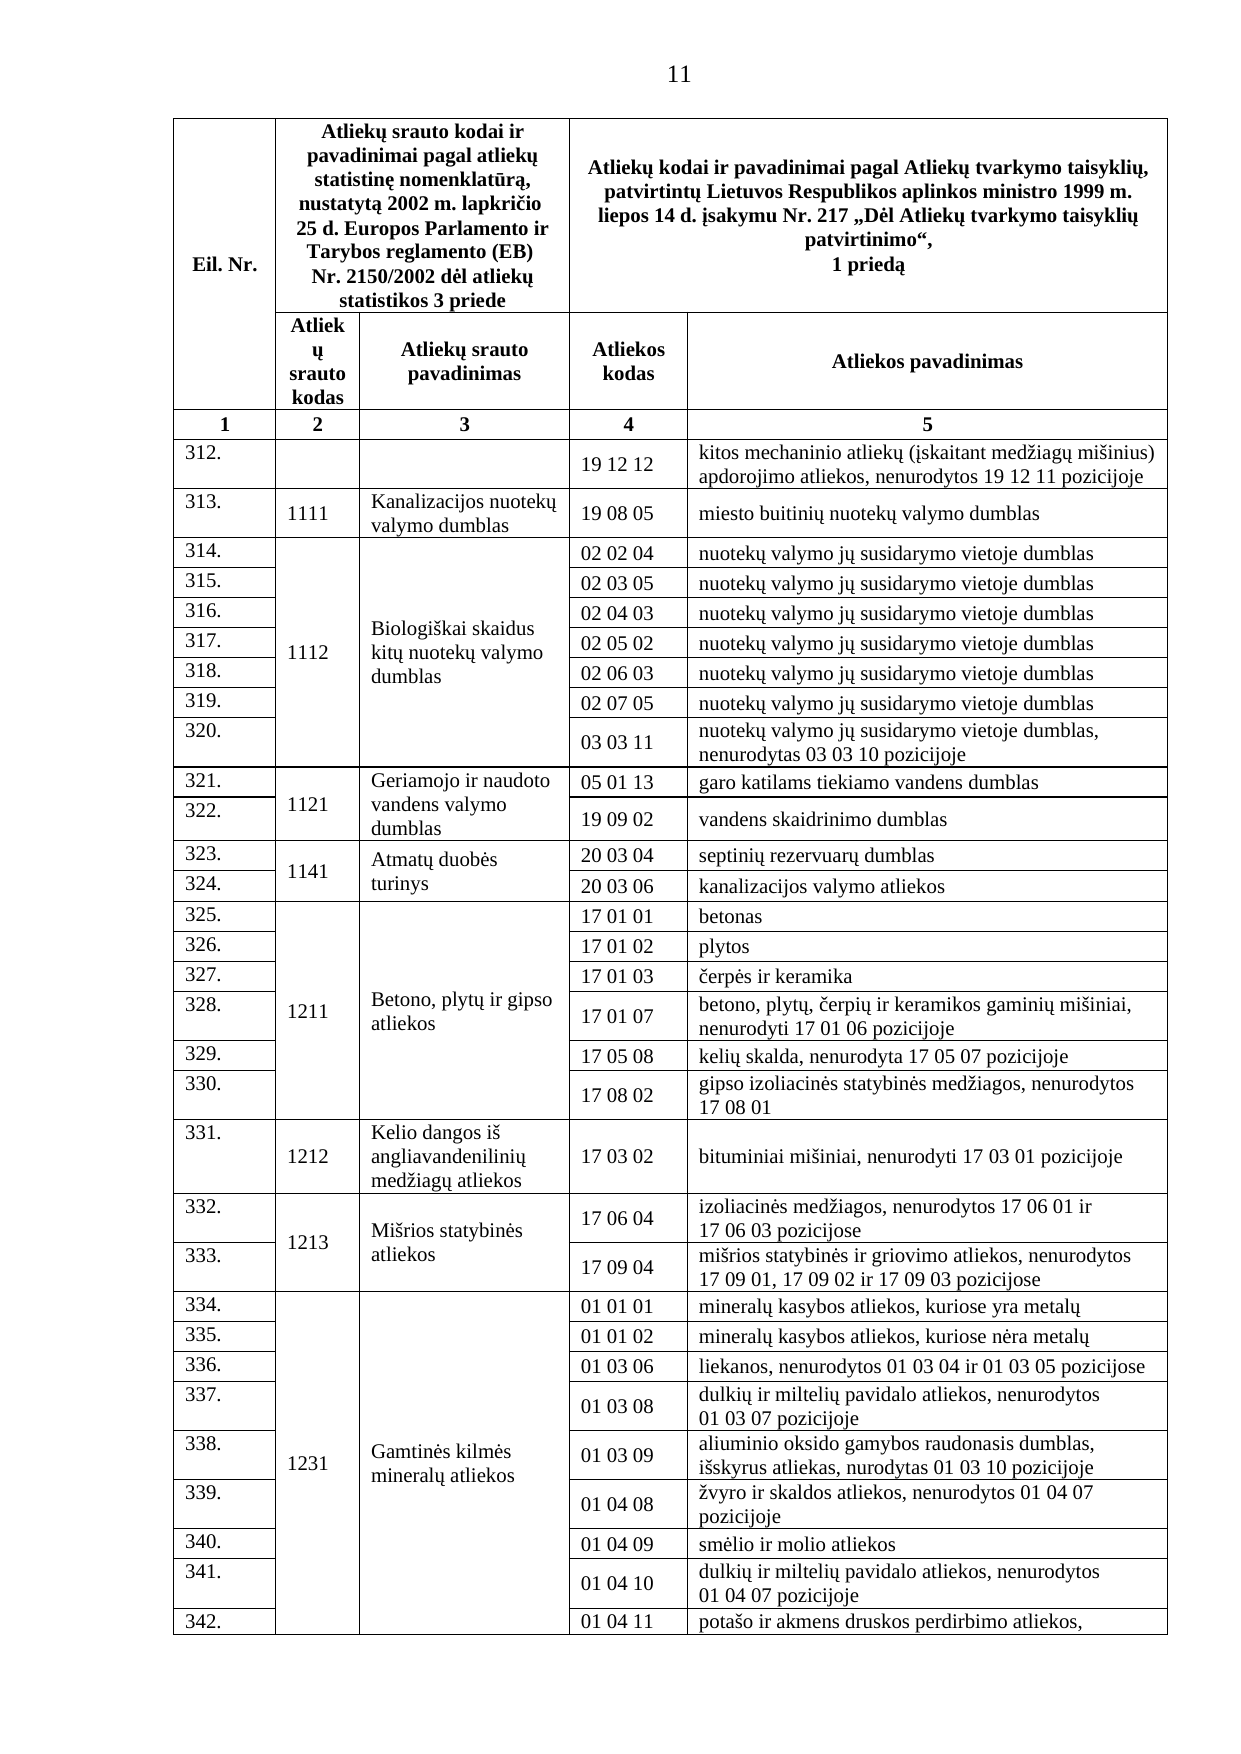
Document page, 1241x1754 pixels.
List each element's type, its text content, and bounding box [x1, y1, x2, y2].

table_cell 1211 [276, 902, 359, 1119]
table_cell [174, 628, 275, 657]
table_cell 02 05 02 [570, 628, 687, 657]
table_cell kelių skalda, nenurodyta 17 05 07 pozicijoje [688, 1041, 1167, 1070]
table_cell garo katilams tiekiamo vandens dumblas [688, 768, 1167, 796]
table_cell kitos mechaninio atliekų (įskaitant medžiagų mišinius) apdorojimo atliekos, nenurodytos 19 12 11 pozicijoje [688, 440, 1167, 488]
table_cell 20 03 06 [570, 871, 687, 901]
table_cell liekanos, nenurodytos 01 03 04 ir 01 03 05 pozicijose [688, 1352, 1167, 1381]
table_cell 1213 [276, 1194, 359, 1291]
table_cell 5 [688, 410, 1167, 439]
table_cell 17 08 02 [570, 1071, 687, 1119]
table_cell [174, 902, 275, 931]
table_cell 3 [360, 410, 569, 439]
table_cell 02 07 05 [570, 688, 687, 717]
table_cell nuotekų valymo jų susidarymo vietoje dumblas [688, 658, 1167, 687]
table_cell [276, 440, 359, 488]
table_cell [174, 992, 275, 1040]
table_cell 1212 [276, 1120, 359, 1192]
table_cell [174, 440, 275, 488]
table_cell [174, 798, 275, 840]
table_cell mineralų kasybos atliekos, kuriose yra metalų [688, 1292, 1167, 1321]
table_cell Geriamojo ir naudoto vandens valymo dumblas [360, 768, 569, 840]
table_cell nuotekų valymo jų susidarymo vietoje dumblas [688, 688, 1167, 717]
table_cell [174, 489, 275, 537]
table_cell 17 01 07 [570, 992, 687, 1040]
table_cell [174, 1071, 275, 1119]
table_cell 1141 [276, 841, 359, 901]
table_cell gipso izoliacinės statybinės medžiagos, nenurodytos 17 08 01 [688, 1071, 1167, 1119]
table_cell 20 03 04 [570, 841, 687, 870]
table_cell [360, 440, 569, 488]
table_cell 02 03 05 [570, 568, 687, 597]
table_header Atliekų kodai ir pavadinimai pagal Atliekų tvarkymo taisyklių, patvirtintų Lietuvos Respublikos aplinkos ministro 1999 m. liepos 14 d. įsakymu Nr. 217 „Dėl Atliekų tvarkymo taisyklių patvirtinimo“, 1 priedą [570, 119, 1167, 312]
table_cell 01 03 08 [570, 1382, 687, 1430]
table_cell 02 04 03 [570, 598, 687, 627]
table_cell nuotekų valymo jų susidarymo vietoje dumblas [688, 568, 1167, 597]
table_cell smėlio ir molio atliekos [688, 1529, 1167, 1558]
table_header Eil. Nr. [174, 119, 275, 409]
table_cell [174, 1431, 275, 1479]
table_cell izoliacinės medžiagos, nenurodytos 17 06 01 ir 17 06 03 pozicijose [688, 1194, 1167, 1242]
table_cell 4 [570, 410, 687, 439]
table_cell 17 01 02 [570, 932, 687, 961]
table_cell [174, 1041, 275, 1070]
table_cell 01 04 10 [570, 1559, 687, 1607]
table_cell 01 01 02 [570, 1322, 687, 1351]
table_cell [174, 718, 275, 766]
table_cell betono, plytų, čerpių ir keramikos gaminių mišiniai, nenurodyti 17 01 06 pozicijoje [688, 992, 1167, 1040]
table_cell [174, 768, 275, 796]
table_cell 17 06 04 [570, 1194, 687, 1242]
table_cell Atliekos pavadinimas [688, 313, 1167, 409]
table_cell 01 04 11 [570, 1609, 687, 1634]
table_cell dulkių ir miltelių pavidalo atliekos, nenurodytos 01 03 07 pozicijoje [688, 1382, 1167, 1430]
table_cell Kanalizacijos nuotekų valymo dumblas [360, 489, 569, 537]
table_cell 1 [174, 410, 275, 439]
table_cell miesto buitinių nuotekų valymo dumblas [688, 489, 1167, 537]
table_cell mineralų kasybos atliekos, kuriose nėra metalų [688, 1322, 1167, 1351]
table_cell Biologiškai skaidus kitų nuotekų valymo dumblas [360, 538, 569, 766]
table_cell [174, 658, 275, 687]
table_cell [174, 841, 275, 870]
table_cell 1231 [276, 1292, 359, 1634]
table_cell plytos [688, 932, 1167, 961]
table_cell betonas [688, 902, 1167, 931]
table_cell nuotekų valymo jų susidarymo vietoje dumblas [688, 538, 1167, 567]
table_cell aliuminio oksido gamybos raudonasis dumblas, išskyrus atliekas, nurodytas 01 03 10 pozicijoje [688, 1431, 1167, 1479]
table_cell 19 12 12 [570, 440, 687, 488]
table_cell [174, 962, 275, 991]
table_cell 01 03 06 [570, 1352, 687, 1381]
table_cell [174, 688, 275, 717]
table_cell Gamtinės kilmės mineralų atliekos [360, 1292, 569, 1634]
table_cell [174, 1382, 275, 1430]
table_cell Betono, plytų ir gipso atliekos [360, 902, 569, 1119]
table_cell [174, 1529, 275, 1558]
table_cell [174, 1243, 275, 1291]
table_cell 01 04 09 [570, 1529, 687, 1558]
table_cell mišrios statybinės ir griovimo atliekos, nenurodytos 17 09 01, 17 09 02 ir 17 09 03 pozicijose [688, 1243, 1167, 1291]
table_cell dulkių ir miltelių pavidalo atliekos, nenurodytos 01 04 07 pozicijoje [688, 1559, 1167, 1607]
table_cell čerpės ir keramika [688, 962, 1167, 991]
table_cell 01 04 08 [570, 1480, 687, 1528]
table_cell 1112 [276, 538, 359, 766]
table_cell nuotekų valymo jų susidarymo vietoje dumblas [688, 628, 1167, 657]
table_cell 01 01 01 [570, 1292, 687, 1321]
table_cell 17 03 02 [570, 1120, 687, 1192]
table_cell [174, 1480, 275, 1528]
table_cell 19 09 02 [570, 798, 687, 840]
table_cell Atliekų srauto pavadinimas [360, 313, 569, 409]
table_cell [174, 1194, 275, 1242]
table_cell 1121 [276, 768, 359, 840]
table_cell [174, 598, 275, 627]
table_cell [174, 1609, 275, 1634]
table_cell žvyro ir skaldos atliekos, nenurodytos 01 04 07 pozicijoje [688, 1480, 1167, 1528]
table_cell [174, 1352, 275, 1381]
table_cell Atliekų srauto kodas [276, 313, 359, 409]
table_cell Atliekos kodas [570, 313, 687, 409]
table_cell kanalizacijos valymo atliekos [688, 871, 1167, 901]
table_cell [174, 871, 275, 901]
table_cell [174, 1120, 275, 1192]
table_cell 02 06 03 [570, 658, 687, 687]
table_cell septinių rezervuarų dumblas [688, 841, 1167, 870]
table_cell 01 03 09 [570, 1431, 687, 1479]
table_cell 05 01 13 [570, 768, 687, 796]
table_cell Mišrios statybinės atliekos [360, 1194, 569, 1291]
table_cell [174, 1292, 275, 1321]
table_header Atliekų srauto kodai ir pavadinimai pagal atliekų statistinę nomenklatūrą, nustatytą 2002 m. lapkričio 25 d. Europos Parlamento ir Tarybos reglamento (EB) Nr. 2150/2002 dėl atliekų statistikos 3 priede [276, 119, 569, 312]
table_cell [174, 538, 275, 567]
table_cell [174, 1559, 275, 1607]
table_cell 17 01 01 [570, 902, 687, 931]
table_cell 02 02 04 [570, 538, 687, 567]
table_cell 2 [276, 410, 359, 439]
table_cell Kelio dangos iš angliavandenilinių medžiagų atliekos [360, 1120, 569, 1192]
table_cell 17 01 03 [570, 962, 687, 991]
table_cell Atmatų duobės turinys [360, 841, 569, 901]
table_cell nuotekų valymo jų susidarymo vietoje dumblas [688, 598, 1167, 627]
table_cell bituminiai mišiniai, nenurodyti 17 03 01 pozicijoje [688, 1120, 1167, 1192]
table_cell [174, 932, 275, 961]
table_cell 17 05 08 [570, 1041, 687, 1070]
table_cell [174, 568, 275, 597]
table_cell 17 09 04 [570, 1243, 687, 1291]
table_cell 1111 [276, 489, 359, 537]
table_cell potašo ir akmens druskos perdirbimo atliekos, [688, 1609, 1167, 1634]
table_cell 03 03 11 [570, 718, 687, 766]
table_cell vandens skaidrinimo dumblas [688, 798, 1167, 840]
table_cell [174, 1322, 275, 1351]
table_cell nuotekų valymo jų susidarymo vietoje dumblas, nenurodytas 03 03 10 pozicijoje [688, 718, 1167, 766]
table_cell 19 08 05 [570, 489, 687, 537]
